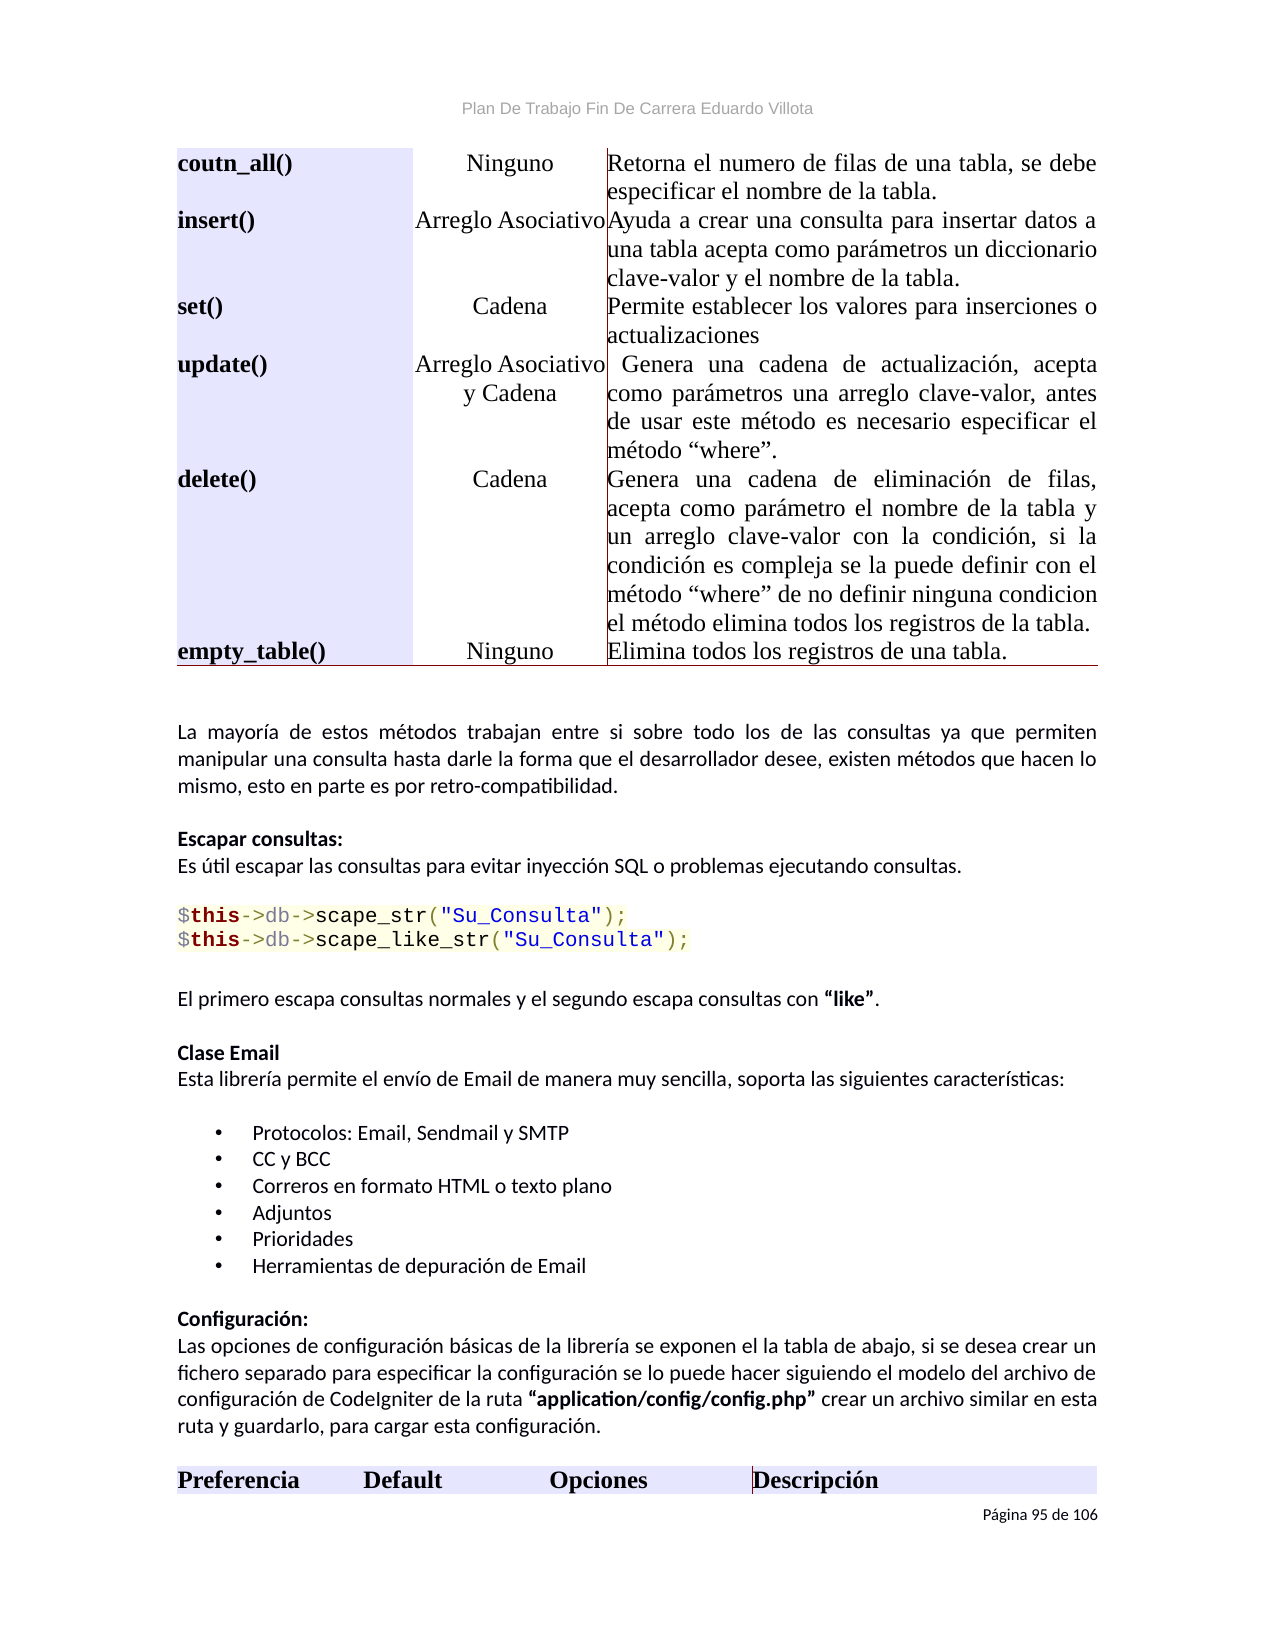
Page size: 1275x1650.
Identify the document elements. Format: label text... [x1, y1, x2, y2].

table_cell Ninguno [413, 148, 607, 205]
text Clase Email [177, 1039, 1098, 1066]
text $this->db->scape_str("Su_Consulta"); [177, 905, 1098, 929]
text Las opciones de configuración básicas de la librería se exponen el la tabla de abajo, si se desea crear un fichero separado para especificar la configuración se lo puede hacer siguiendo el modelo del archivo de configuración de CodeIgniter de la ruta “application/config/config.php” crear un archivo similar en esta ruta y guardarlo, para cargar esta configuración. [177, 1332, 1098, 1439]
text La mayoría de estos métodos trabajan entre si sobre todo los de las consultas ya que permiten manipular una consulta hasta darle la forma que el desarrollador desee, existen métodos que hacen lo mismo, esto en parte es por retro-compatibilidad. [177, 718, 1098, 798]
text Esta librería permite el envío de Email de manera muy sencilla, soporta las siguientes características: [177, 1066, 1098, 1092]
table_cell set() [177, 291, 413, 349]
text Configuración: [177, 1306, 1098, 1332]
table_cell Genera una cadena de eliminación de filas, acepta como parámetro el nombre de la tabla y un arreglo clave-valor con la condición, si la condición es compleja se la puede definir con el método “where” de no definir ninguna condicion el método elimina todos los registros de la tabla. [608, 464, 1097, 636]
list Protocolos: Email, Sendmail y SMTP [215, 1119, 1098, 1146]
text El primero escapa consultas normales y el segundo escapa consultas con “like”. [177, 986, 1098, 1012]
table_cell insert() [177, 205, 413, 291]
table_cell Cadena [413, 464, 607, 636]
table_cell Retorna el numero de filas de una tabla, se debe especificar el nombre de la tabla. [608, 148, 1097, 205]
list CC y BCC [215, 1146, 1098, 1172]
table_cell Permite establecer los valores para inserciones o actualizaciones [608, 291, 1097, 349]
table_header Opciones [549, 1466, 752, 1494]
table_cell delete() [177, 464, 413, 636]
table_cell Elimina todos los registros de una tabla. [608, 636, 1097, 665]
table_header Default [363, 1466, 549, 1494]
table_cell Ayuda a crear una consulta para insertar datos a una tabla acepta como parámetros un diccionario clave-valor y el nombre de la tabla. [608, 205, 1097, 291]
text Escapar consultas: [177, 825, 1098, 852]
table_cell Arreglo Asociativo y Cadena [413, 349, 607, 464]
table_cell Arreglo Asociativo [413, 205, 607, 291]
text Es útil escapar las consultas para evitar inyección SQL o problemas ejecutando consultas. [177, 852, 1098, 878]
table_header Preferencia [177, 1466, 363, 1494]
text $this->db->scape_like_str("Su_Consulta"); [177, 929, 1098, 952]
table_cell Cadena [413, 291, 607, 349]
table_header Descripción [753, 1466, 1097, 1494]
table_cell Ninguno [413, 636, 607, 665]
table_cell empty_table() [177, 636, 413, 665]
list Herramientas de depuración de Email [215, 1252, 1098, 1279]
list Prioridades [215, 1226, 1098, 1252]
table_cell coutn_all() [177, 148, 413, 205]
table_cell Genera una cadena de actualización, acepta como parámetros una arreglo clave-valor, antes de usar este método es necesario especificar el método “where”. [608, 349, 1097, 464]
table_cell update() [177, 349, 413, 464]
list Correros en formato HTML o texto plano [215, 1172, 1098, 1199]
list Adjuntos [215, 1199, 1098, 1226]
